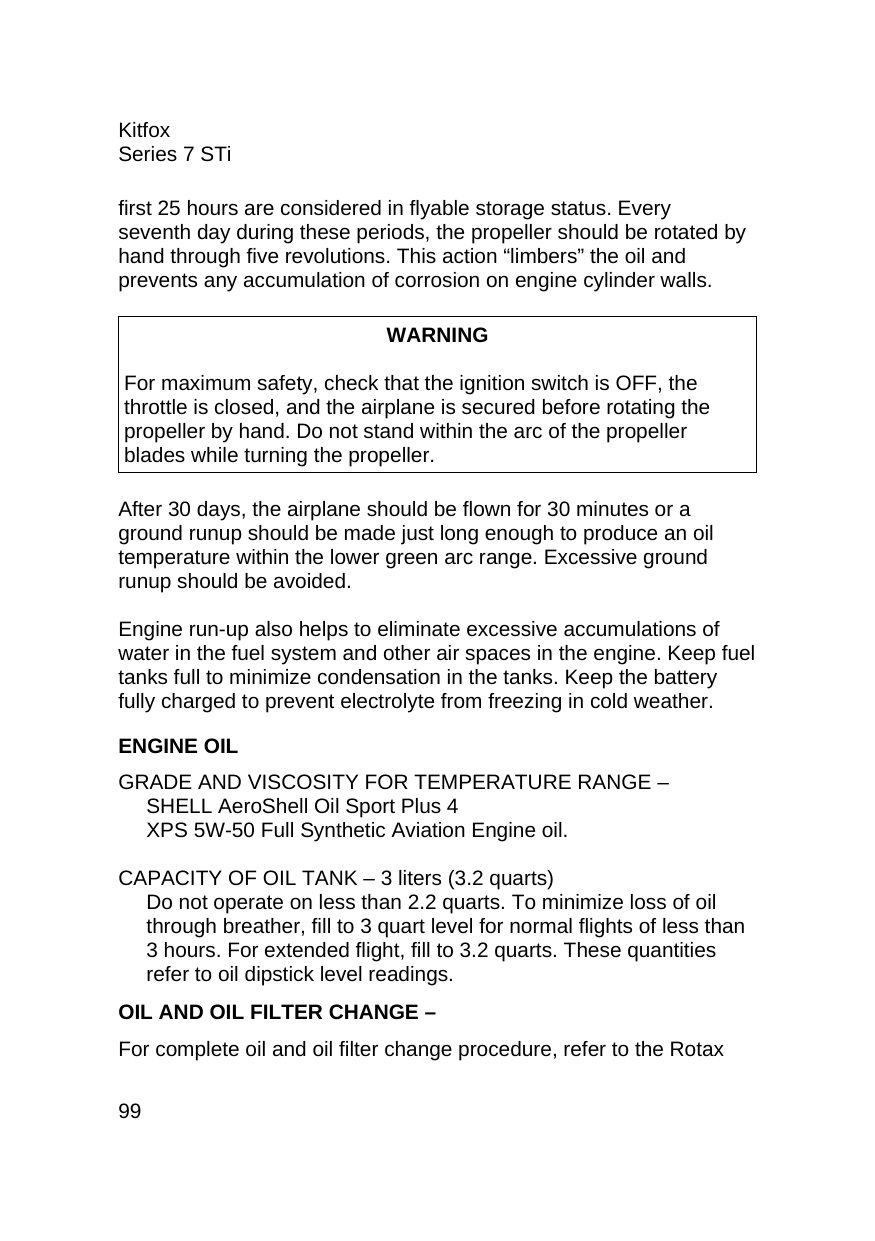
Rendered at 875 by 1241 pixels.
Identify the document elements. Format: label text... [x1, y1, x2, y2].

text For complete oil and oil filter change procedure, refer to the Rotax [118, 1037, 756, 1061]
text SHELL AeroShell Oil Sport Plus 4 [146, 794, 756, 818]
text GRADE AND VISCOSITY FOR TEMPERATURE RANGE – [118, 770, 756, 794]
text After 30 days, the airplane should be flown for 30 minutes or a ground runup should be made just long enough to produce an oil temperature within the lower green arc range. Excessive ground runup should be avoided. [118, 497, 756, 593]
text Engine run-up also helps to eliminate excessive accumulations of water in the fuel system and other air spaces in the engine. Keep fuel tanks full to minimize condensation in the tanks. Keep the battery fully charged to prevent electrolyte from freezing in cold weather. [118, 617, 756, 713]
text first 25 hours are considered in flyable storage status. Every [118, 196, 756, 220]
text XPS 5W-50 Full Synthetic Aviation Engine oil. [146, 818, 756, 842]
text CAPACITY OF OIL TANK – 3 liters (3.2 quarts) [118, 866, 756, 890]
text Do not operate on less than 2.2 quarts. To minimize loss of oil through breather, fill to 3 quart level for normal flights of less than 3 hours. For extended flight, fill to 3.2 quarts. These quantities refer to oil dipstick level readings. [146, 890, 756, 986]
subtitle ENGINE OIL [118, 733, 756, 757]
subtitle OIL AND OIL FILTER CHANGE – [118, 1000, 756, 1024]
table_header WARNING For maximum safety, check that the ignition switch is OFF, the throttle is closed, and the airplane is secured before rotating the propeller by hand. Do not stand within the arc of the propeller blades while turning the propeller. [119, 317, 756, 472]
text seventh day during these periods, the propeller should be rotated by hand through five revolutions. This action “limbers” the oil and prevents any accumulation of corrosion on engine cylinder walls. [118, 220, 756, 292]
